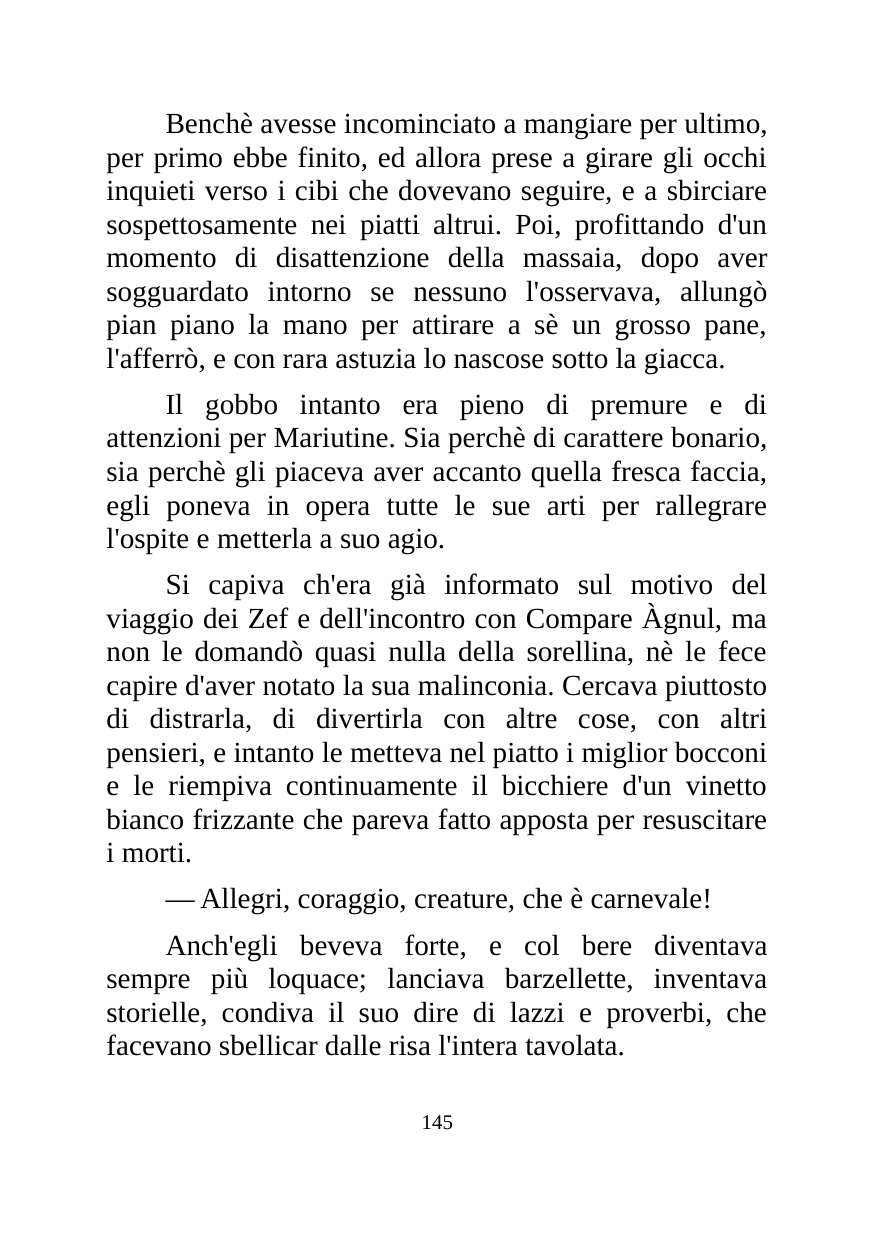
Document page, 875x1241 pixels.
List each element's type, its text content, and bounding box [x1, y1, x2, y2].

text Benchè avesse incominciato a mangiare per ultimo, per primo ebbe finito, ed allora prese a girare gli occhi inquieti verso i cibi che dovevano seguire, e a sbirciare sospettosamente nei piatti altrui. Poi, profittando d'un momento di disattenzione della massaia, dopo aver sogguardato intorno se nessuno l'osservava, allungò pian piano la mano per attirare a sè un grosso pane, l'afferrò, e con rara astuzia lo nascose sotto la giacca. [106, 106, 768, 374]
text Anch'egli beveva forte, e col bere diventava sempre più loquace; lanciava barzellette, inventava storielle, condiva il suo dire di lazzi e proverbi, che facevano sbellicar dalle risa l'intera tavolata. [106, 928, 768, 1062]
text — Allegri, coraggio, creature, che è carnevale! [106, 882, 768, 915]
text Il gobbo intanto era pieno di premure e di attenzioni per Mariutine. Sia perchè di carattere bonario, sia perchè gli piaceva aver accanto quella fresca faccia, egli poneva in opera tutte le sue arti per rallegrare l'ospite e metterla a suo agio. [106, 387, 768, 555]
text Si capiva ch'era già informato sul motivo del viaggio dei Zef e dell'incontro con Compare Àgnul, ma non le domandò quasi nulla della sorellina, nè le fece capire d'aver notato la sua malinconia. Cercava piuttosto di distrarla, di divertirla con altre cose, con altri pensieri, e intanto le metteva nel piatto i miglior bocconi e le riempiva continuamente il bicchiere d'un vinetto bianco frizzante che pareva fatto apposta per resuscitare i morti. [106, 567, 768, 869]
